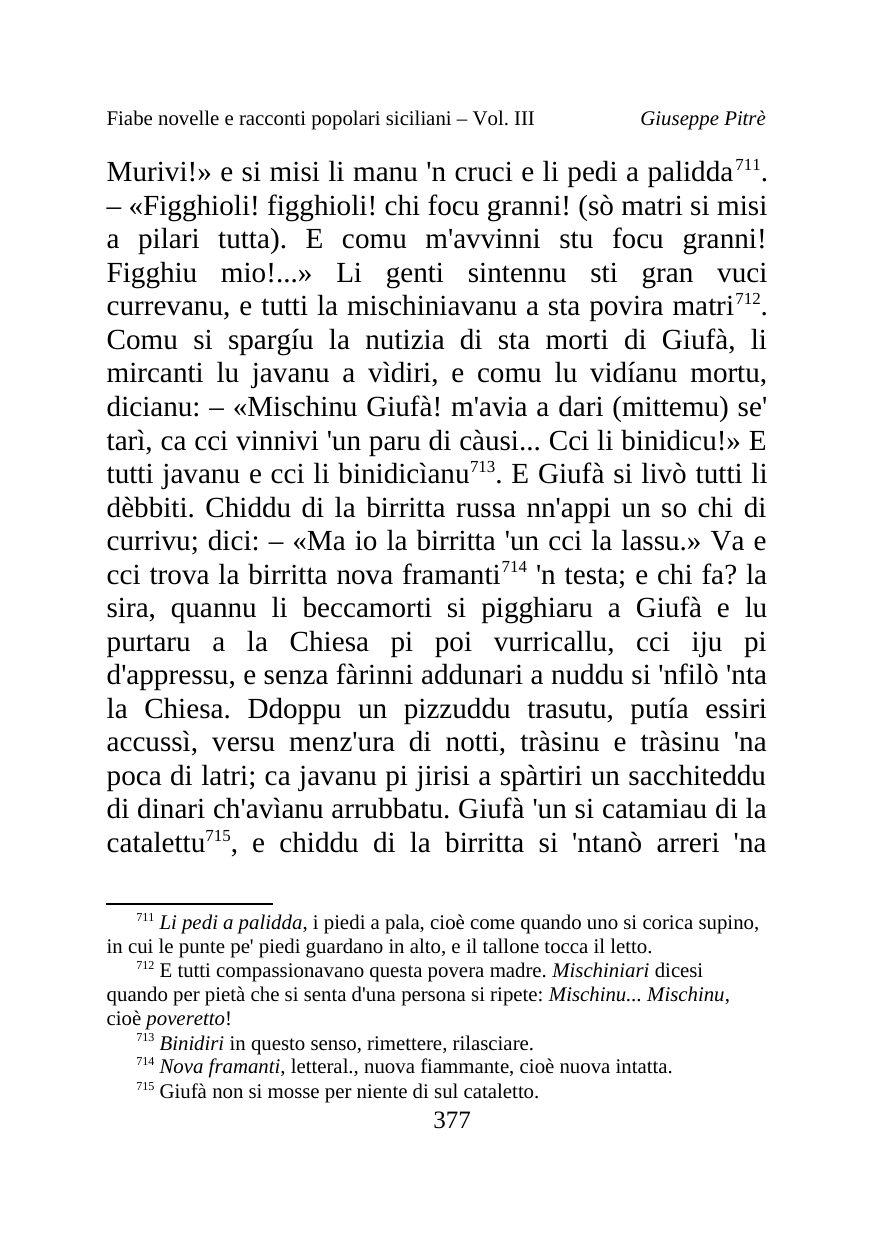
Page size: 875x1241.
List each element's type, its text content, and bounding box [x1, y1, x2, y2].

text Li pedi a palidda, i piedi a pala, cioè come quando uno si corica supino, in cui le punte pe' piedi guardano in alto, e il tallone tocca il letto. [106, 910, 768, 958]
text Nova framanti, letteral., nuova fiammante, cioè nuova intatta. [106, 1054, 768, 1078]
text Murivi!» e si misi li manu 'n cruci e li pedi a palidda. – «Figghioli! figghioli! chi focu granni! (sò matri si misi a pilari tutta). E comu m'avvinni stu focu granni! Figghiu mio!...» Li genti sintennu sti gran vuci currevanu, e tutti la mischiniavanu a sta povira matri. Comu si spargíu la nutizia di sta morti di Giufà, li mircanti lu javanu a vìdiri, e comu lu vidíanu mortu, dicianu: – «Mischinu Giufà! m'avia a dari (mittemu) se' tarì, ca cci vinnivi 'un paru di càusi... Cci li binidicu!» E tutti javanu e cci li binidicìanu. E Giufà si livò tutti li dèbbiti. Chiddu di la birritta russa nn'appi un so chi di currivu; dici: – «Ma io la birritta 'un cci la lassu.» Va e cci trova la birritta nova framanti 'n testa; e chi fa? la sira, quannu li beccamorti si pigghiaru a Giufà e lu purtaru a la Chiesa pi poi vurricallu, cci iju pi d'appressu, e senza fàrinni addunari a nuddu si 'nfilò 'nta la Chiesa. Ddoppu un pizzuddu trasutu, putía essiri accussì, versu menz'ura di notti, tràsinu e tràsinu 'na poca di latri; ca javanu pi jirisi a spàrtiri un sacchiteddu di dinari ch'avìanu arrubbatu. Giufà 'un si catamiau di la catalettu, e chiddu di la birritta si 'ntanò arreri 'na [106, 154, 768, 859]
text E tutti compassionavano questa povera madre. Mischiniari dicesi quando per pietà che si senta d'una persona si ripete: Mischinu... Mischinu, cioè poveretto! [106, 958, 768, 1030]
text Binidiri in questo senso, rimettere, rilasciare. [106, 1030, 768, 1054]
text Giufà non si mosse per niente di sul cataletto. [106, 1078, 768, 1103]
